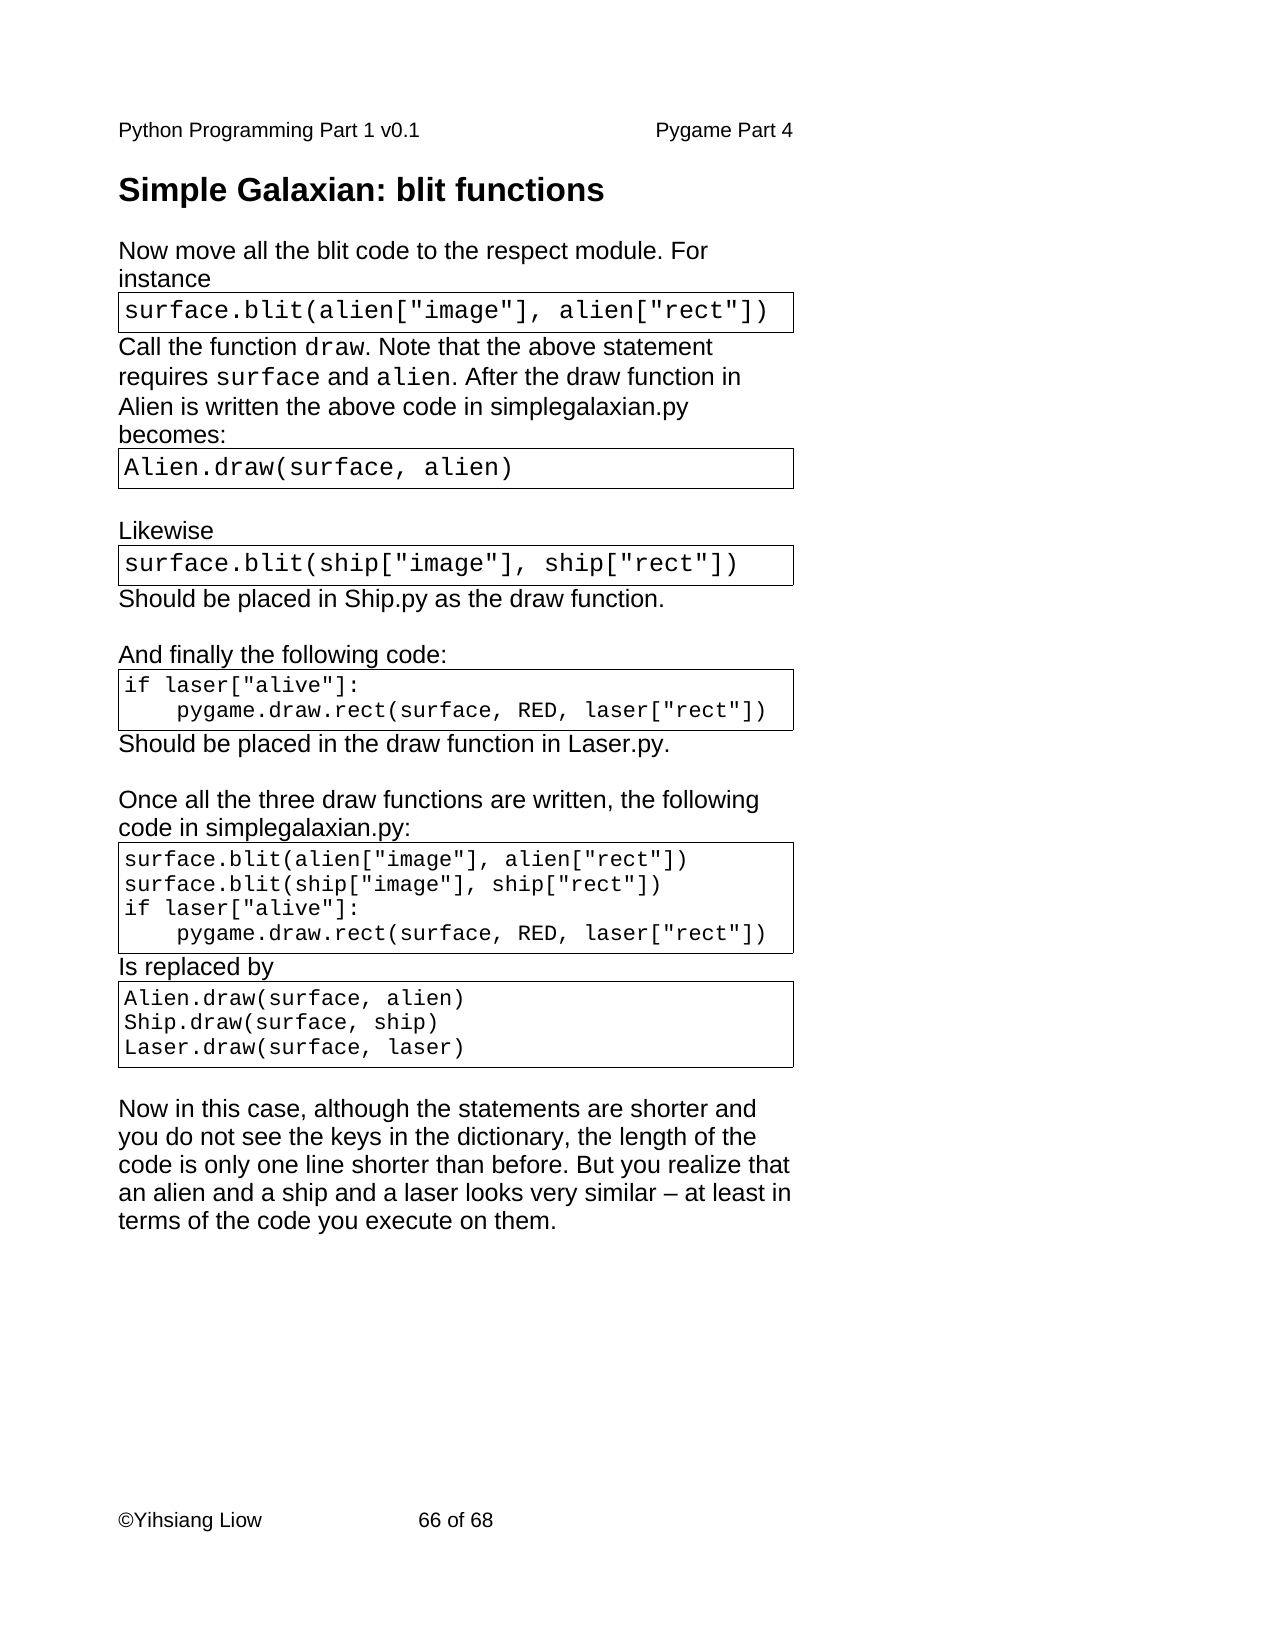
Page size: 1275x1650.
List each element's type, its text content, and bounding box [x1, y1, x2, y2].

table_header if laser["alive"]: pygame.draw.rect(surface, RED, laser["rect"]) [119, 670, 793, 730]
table_header surface.blit(ship["image"], ship["rect"]) [119, 546, 793, 584]
text Now in this case, although the statements are shorter and you do not see the keys in the dictionary, the length of the code is only one line shorter than before. But you realize that an alien and a ship and a laser looks very similar – at least in terms of the code you execute on them. [118, 1095, 793, 1235]
text Likewise [118, 517, 793, 544]
text And finally the following code: [118, 641, 793, 669]
table_header surface.blit(alien["image"], alien["rect"]) surface.blit(ship["image"], ship["rect"]) if laser["alive"]: pygame.draw.rect(surface, RED, laser["rect"]) [119, 843, 793, 953]
text Simple Galaxian: blit functions [118, 171, 793, 208]
text Should be placed in the draw function in Laser.py. [118, 731, 793, 758]
text Is replaced by [118, 954, 793, 981]
text Call the function draw. Note that the above statement requires surface and alien. After the draw function in Alien is written the above code in simplegalaxian.py becomes: [118, 333, 793, 448]
table_header Alien.draw(surface, alien) Ship.draw(surface, ship) Laser.draw(surface, laser) [119, 982, 793, 1067]
text Should be placed in Ship.py as the draw function. [118, 586, 793, 612]
table_header Alien.draw(surface, alien) [119, 449, 793, 488]
text Now move all the blit code to the respect module. For instance [118, 236, 793, 292]
text Once all the three draw functions are written, the following code in simplegalaxian.py: [118, 786, 793, 842]
table_header surface.blit(alien["image"], alien["rect"]) [119, 293, 793, 332]
